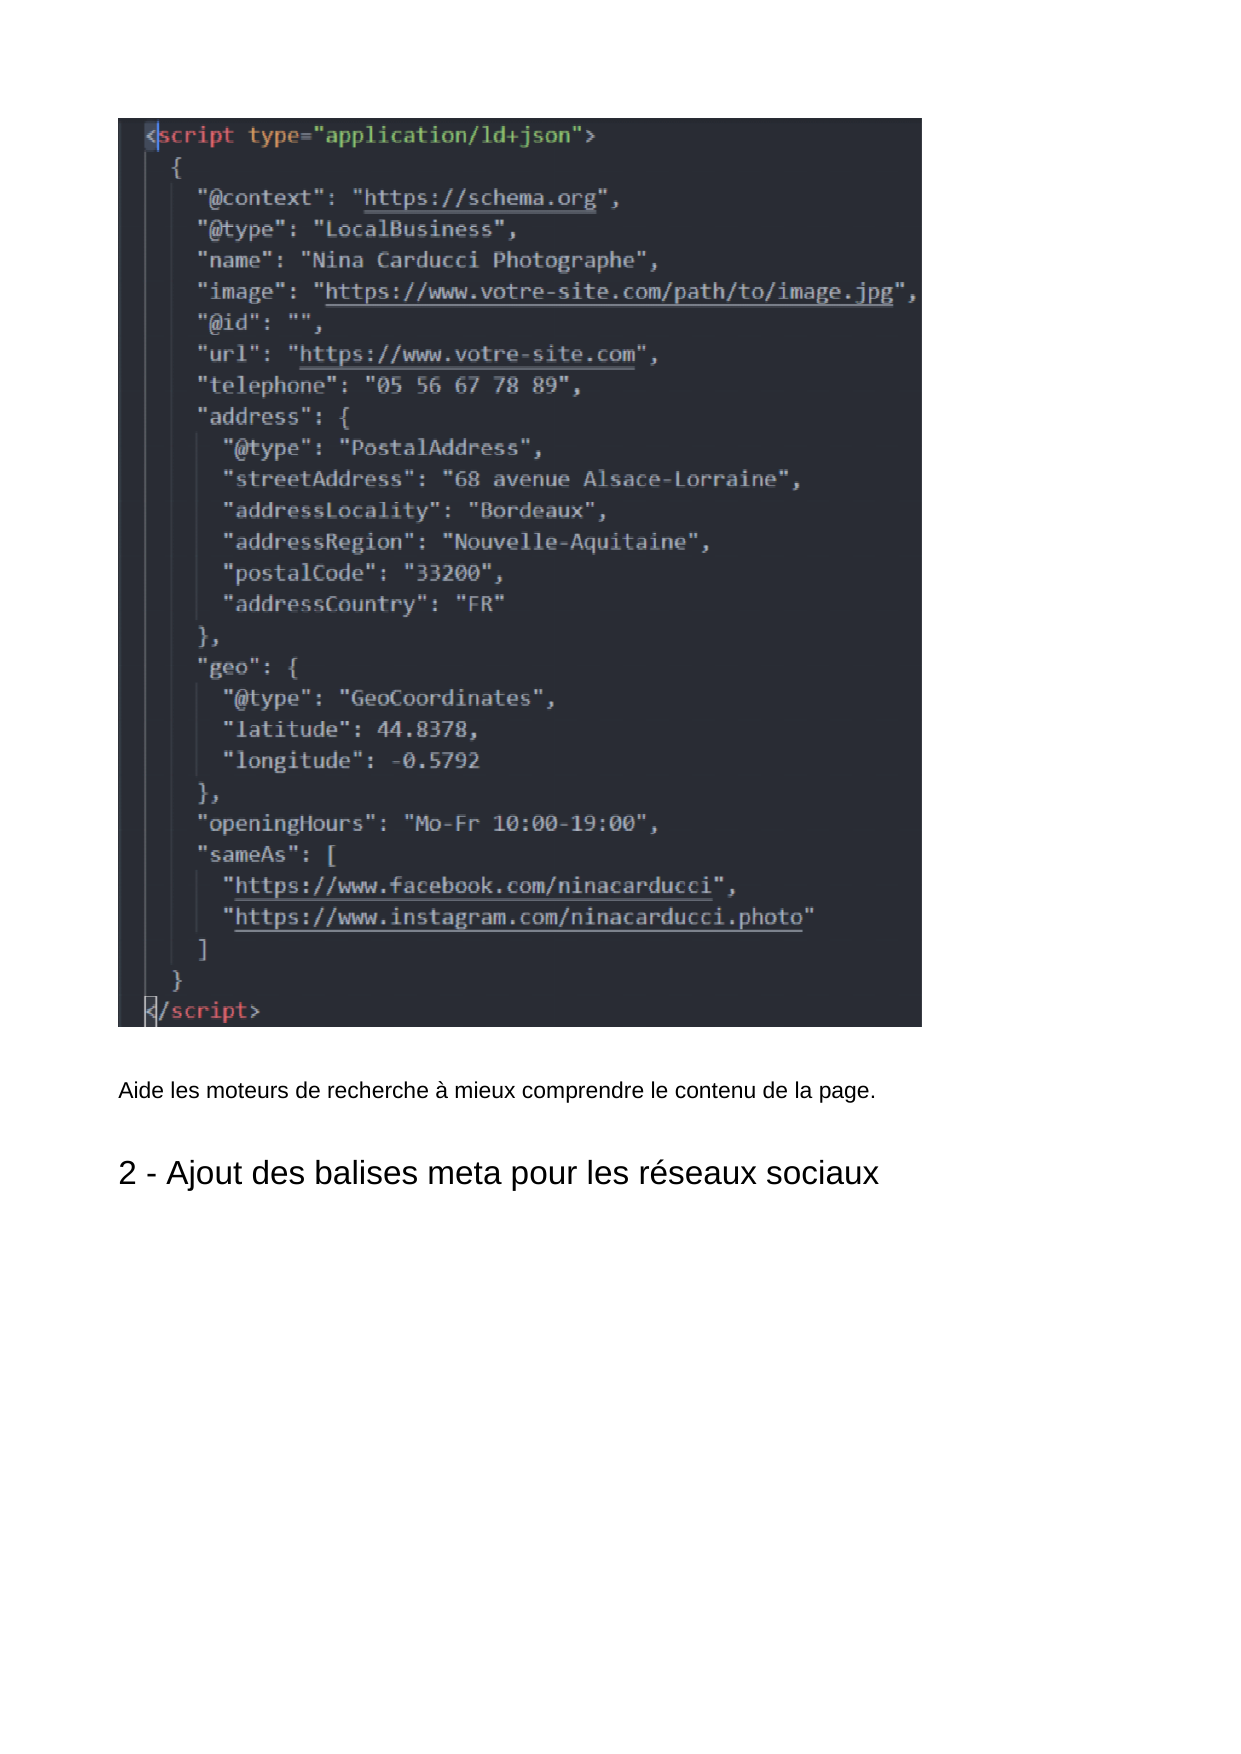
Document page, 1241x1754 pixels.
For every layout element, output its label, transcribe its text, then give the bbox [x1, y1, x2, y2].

text 2 - Ajout des balises meta pour les réseaux sociaux [118, 1153, 1122, 1192]
text Aide les moteurs de recherche à mieux comprendre le contenu de la page. [118, 1077, 1122, 1103]
